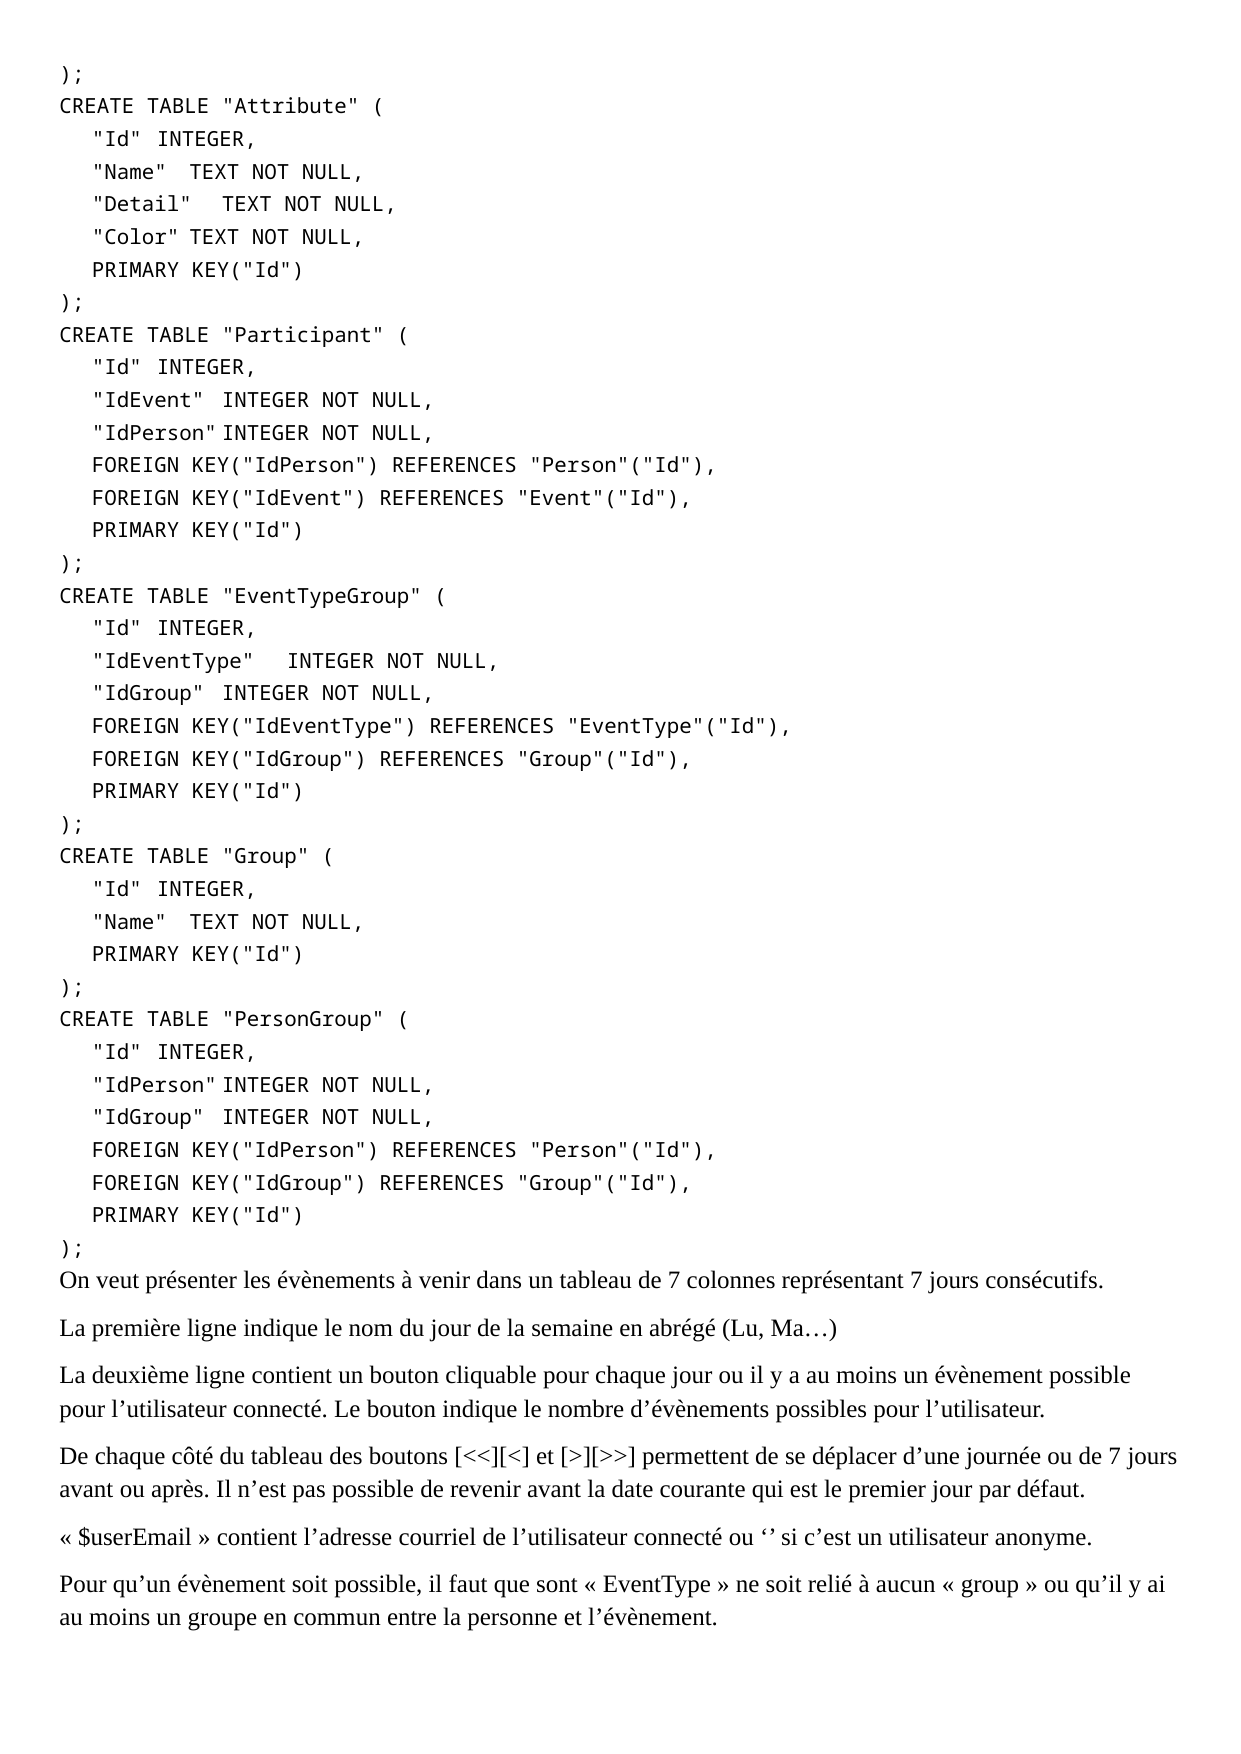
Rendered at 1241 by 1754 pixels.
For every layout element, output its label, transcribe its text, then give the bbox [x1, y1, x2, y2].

text "IdGroup" INTEGER NOT NULL, [59, 678, 1181, 707]
text "Name" TEXT NOT NULL, [59, 907, 1181, 935]
text FOREIGN KEY("IdPerson") REFERENCES "Person"("Id"), [59, 1135, 1181, 1163]
text "IdGroup" INTEGER NOT NULL, [59, 1102, 1181, 1131]
text "Id" INTEGER, [59, 613, 1181, 642]
text "IdEventType" INTEGER NOT NULL, [59, 646, 1181, 674]
text ); [59, 1233, 1181, 1261]
text « $userEmail » contient l’adresse courriel de l’utilisateur connecté ou ‘’ si c’est un utilisateur anonyme. [59, 1522, 1181, 1551]
text PRIMARY KEY("Id") [59, 776, 1181, 805]
text PRIMARY KEY("Id") [59, 255, 1181, 283]
text "Id" INTEGER, [59, 124, 1181, 153]
text CREATE TABLE "Participant" ( [59, 320, 1181, 348]
text On veut présenter les évènements à venir dans un tableau de 7 colonnes représentant 7 jours consécutifs. [59, 1265, 1181, 1294]
text FOREIGN KEY("IdEvent") REFERENCES "Event"("Id"), [59, 483, 1181, 511]
text ); [59, 809, 1181, 837]
text CREATE TABLE "Attribute" ( [59, 92, 1181, 120]
text Pour qu’un évènement soit possible, il faut que sont « EventType » ne soit relié à aucun « group » ou qu’il y ai au moins un groupe en commun entre la personne et l’évènement. [59, 1569, 1181, 1631]
text PRIMARY KEY("Id") [59, 939, 1181, 968]
text PRIMARY KEY("Id") [59, 516, 1181, 544]
text "Color" TEXT NOT NULL, [59, 222, 1181, 251]
text FOREIGN KEY("IdGroup") REFERENCES "Group"("Id"), [59, 744, 1181, 772]
text CREATE TABLE "PersonGroup" ( [59, 1004, 1181, 1033]
text CREATE TABLE "Group" ( [59, 842, 1181, 870]
text "Name" TEXT NOT NULL, [59, 157, 1181, 185]
text FOREIGN KEY("IdGroup") REFERENCES "Group"("Id"), [59, 1168, 1181, 1196]
text ); [59, 548, 1181, 577]
text ); [59, 287, 1181, 316]
text "IdPerson" INTEGER NOT NULL, [59, 1070, 1181, 1098]
text ); [59, 59, 1181, 87]
text "Detail" TEXT NOT NULL, [59, 189, 1181, 218]
text La première ligne indique le nom du jour de la semaine en abrégé (Lu, Ma…) [59, 1313, 1181, 1342]
text "Id" INTEGER, [59, 1037, 1181, 1066]
text "IdEvent" INTEGER NOT NULL, [59, 385, 1181, 413]
text "Id" INTEGER, [59, 352, 1181, 381]
text La deuxième ligne contient un bouton cliquable pour chaque jour ou il y a au moins un évènement possible pour l’utilisateur connecté. Le bouton indique le nombre d’évènements possibles pour l’utilisateur. [59, 1361, 1181, 1422]
text PRIMARY KEY("Id") [59, 1200, 1181, 1229]
text De chaque côté du tableau des boutons [<<][<] et [>][>>] permettent de se déplacer d’une journée ou de 7 jours avant ou après. Il n’est pas possible de revenir avant la date courante qui est le premier jour par défaut. [59, 1441, 1181, 1503]
text FOREIGN KEY("IdEventType") REFERENCES "EventType"("Id"), [59, 711, 1181, 739]
text CREATE TABLE "EventTypeGroup" ( [59, 581, 1181, 609]
text FOREIGN KEY("IdPerson") REFERENCES "Person"("Id"), [59, 450, 1181, 479]
text "IdPerson" INTEGER NOT NULL, [59, 418, 1181, 446]
text ); [59, 972, 1181, 1000]
text "Id" INTEGER, [59, 874, 1181, 903]
